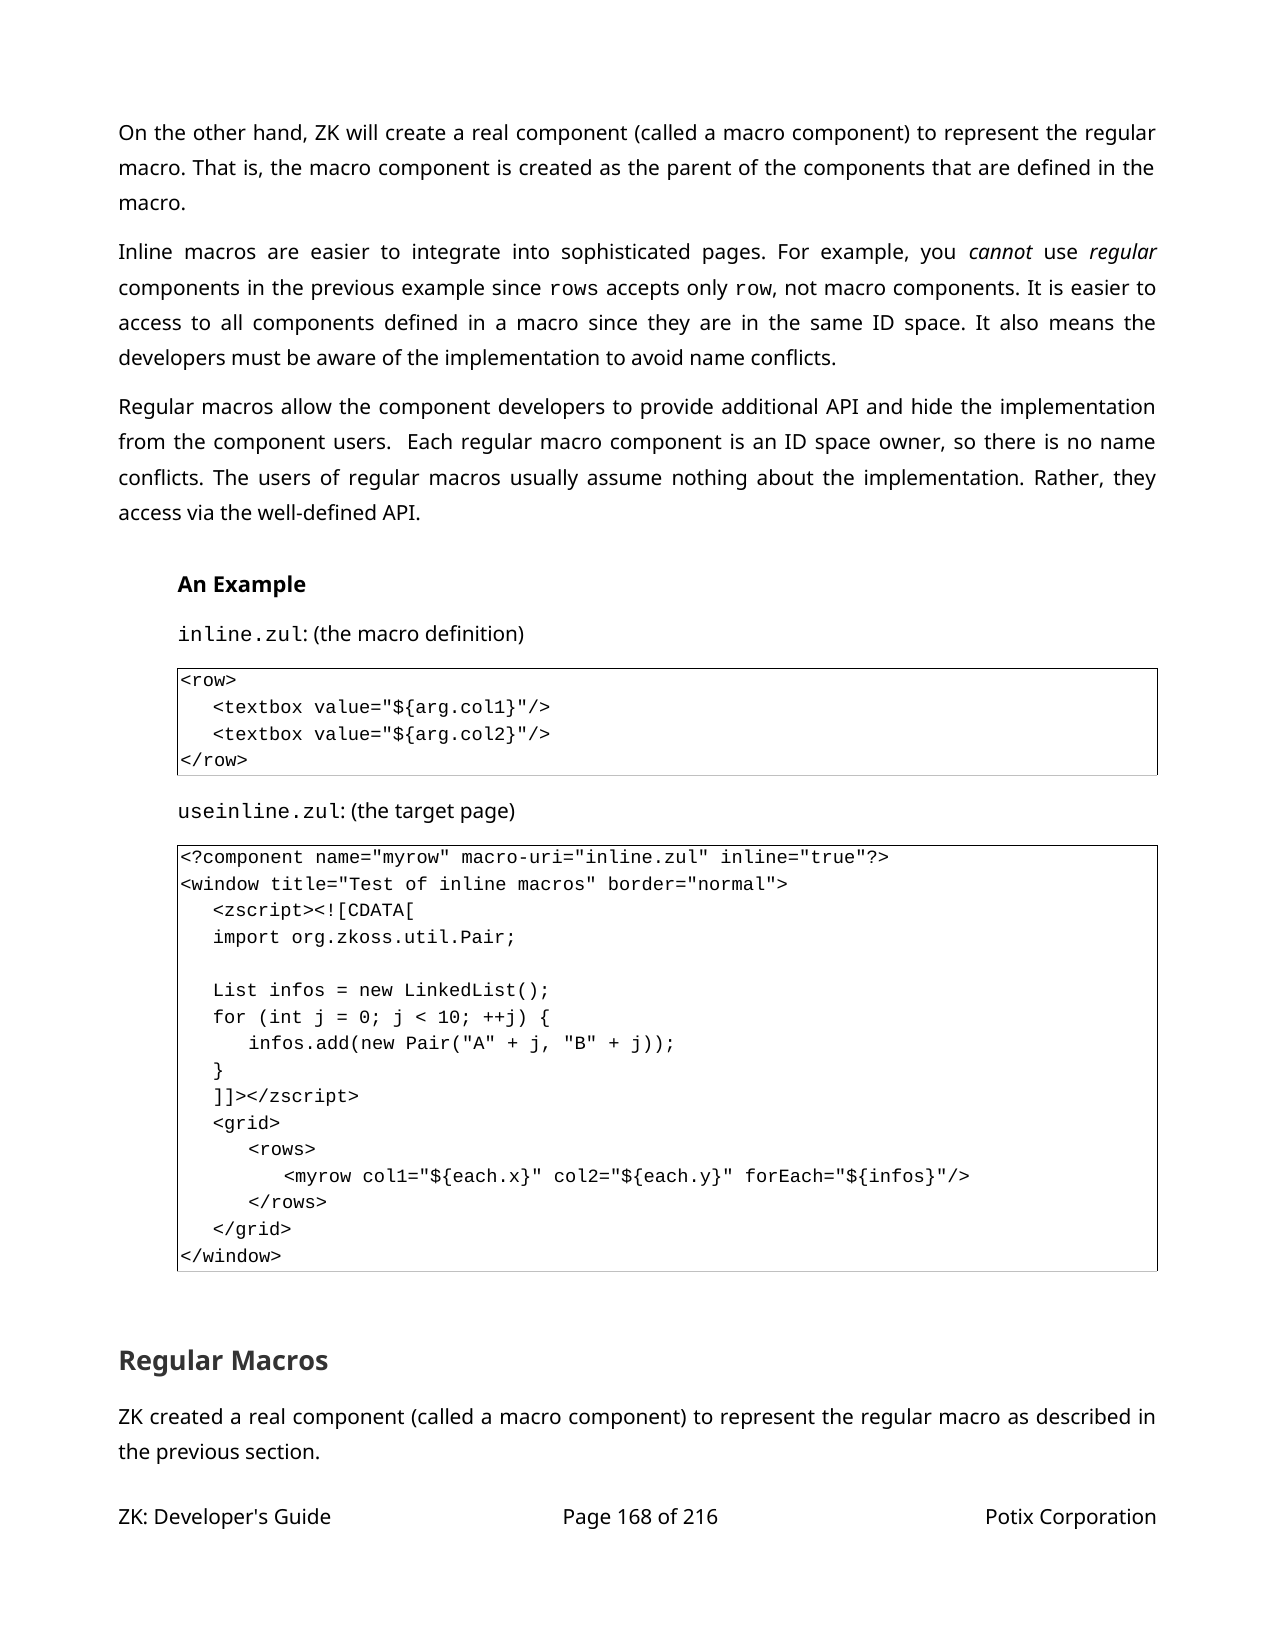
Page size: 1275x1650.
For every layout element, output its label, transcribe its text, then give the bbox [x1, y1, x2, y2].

text useinline.zul: (the target page) [177, 796, 1157, 824]
text Regular macros allow the component developers to provide additional API and hide the implementation from the component users. Each regular macro component is an ID space owner, so there is no name conflicts. The users of regular macros usually assume nothing about the implementation. Rather, they access via the well-defined API. [118, 392, 1157, 526]
text <row> <textbox value="${arg.col1}"/> <textbox value="${arg.col2}"/> </row> [178, 669, 1157, 775]
subtitle An Example [177, 568, 1157, 598]
text ZK created a real component (called a macro component) to represent the regular macro as described in the previous section. [118, 1402, 1157, 1466]
text On the other hand, ZK will create a real component (called a macro component) to represent the regular macro. That is, the macro component is created as the parent of the components that are defined in the macro. [118, 118, 1157, 217]
subtitle Regular Macros [118, 1342, 1157, 1378]
text Inline macros are easier to integrate into sophisticated pages. For example, you cannot use regular components in the previous example since rows accepts only row, not macro components. It is easier to access to all components defined in a macro since they are in the same ID space. It also means the developers must be aware of the implementation to avoid name conflicts. [118, 237, 1157, 372]
text <?component name="myrow" macro-uri="inline.zul" inline="true"?> <window title="Test of inline macros" border="normal"> <zscript><![CDATA[ import org.zkoss.util.Pair; List infos = new LinkedList(); for (int j = 0; j < 10; ++j) { infos.add(new Pair("A" + j, "B" + j)); } ]]></zscript> <grid> <rows> <myrow col1="${each.x}" col2="${each.y}" forEach="${infos}"/> </rows> </grid> </window> [178, 846, 1157, 1271]
text inline.zul: (the macro definition) [177, 619, 1157, 648]
